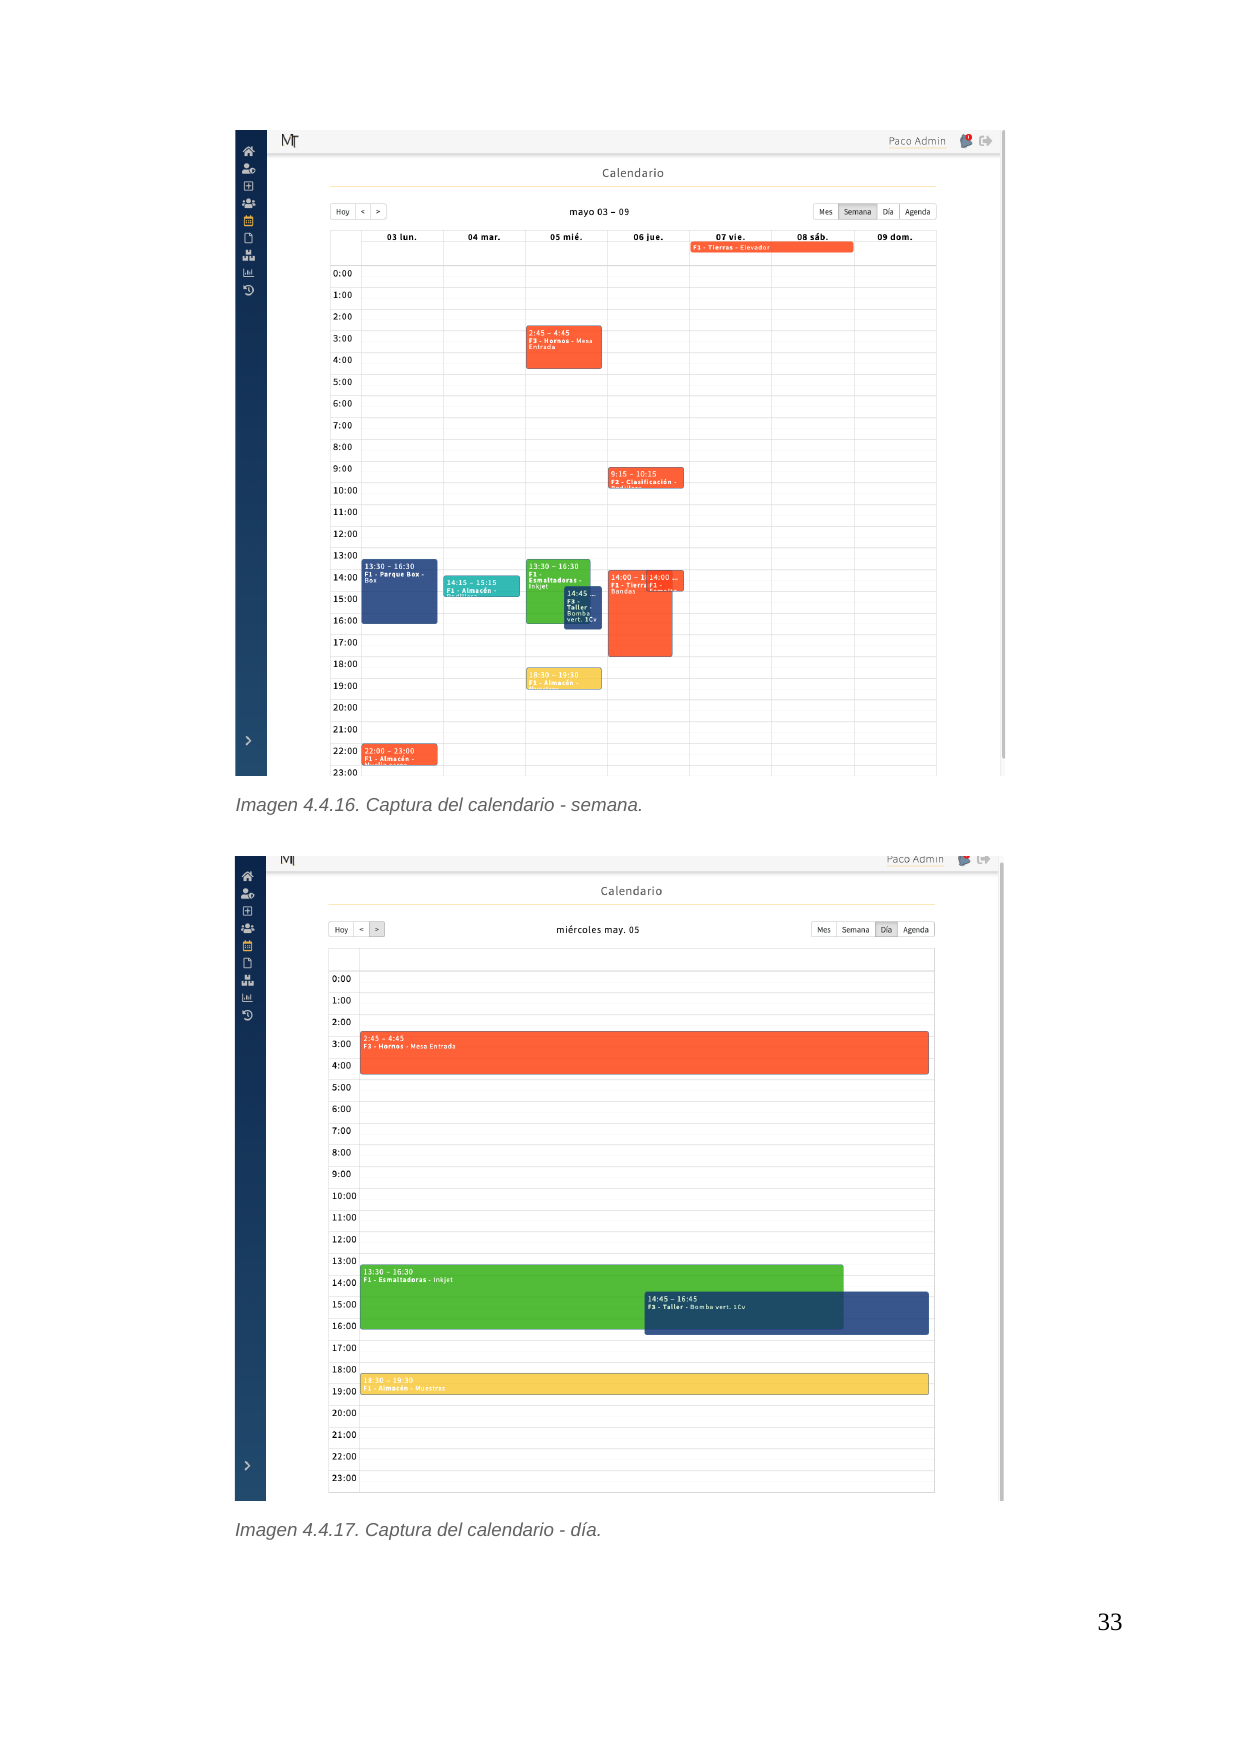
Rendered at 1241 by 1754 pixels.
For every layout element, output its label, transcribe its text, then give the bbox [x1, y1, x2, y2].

text Imagen 4.4.17. Captura del calendario - día. [235, 1501, 1004, 1540]
picture [234, 856, 1004, 1501]
picture [235, 130, 1005, 776]
text Imagen 4.4.16. Captura del calendario - semana. [235, 776, 1005, 815]
